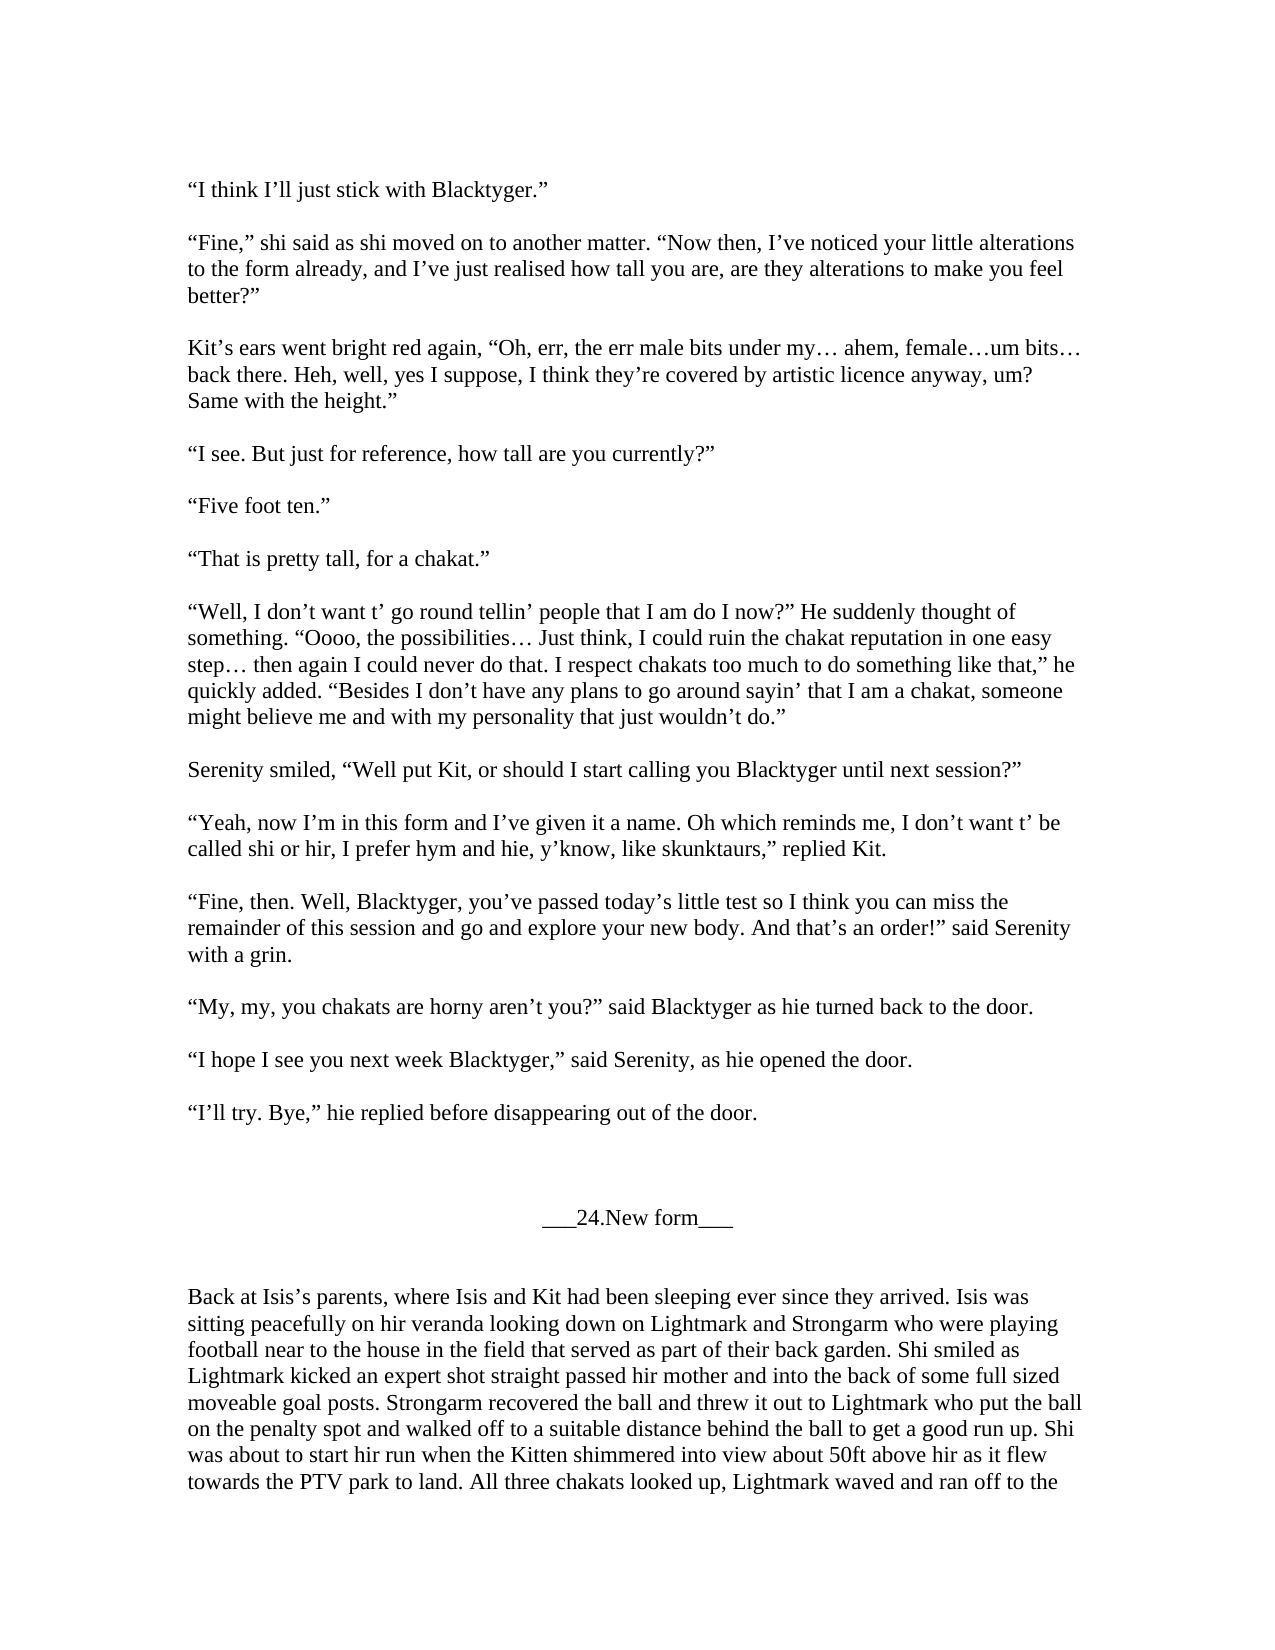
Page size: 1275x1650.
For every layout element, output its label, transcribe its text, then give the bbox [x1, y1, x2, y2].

text “Five foot ten.” [187, 493, 1087, 519]
text “I see. But just for reference, how tall are you currently?” [187, 440, 1087, 466]
text “Fine, then. Well, Blacktyger, you’ve passed today’s little test so I think you can miss the remainder of this session and go and explore your new body. And that’s an order!” said Serenity with a grin. [187, 888, 1087, 967]
text Back at Isis’s parents, where Isis and Kit had been sleeping ever since they arrived. Isis was sitting peacefully on hir veranda looking down on Lightmark and Strongarm who were playing football near to the house in the field that served as part of their back garden. Shi smiled as Lightmark kicked an expert shot straight passed hir mother and into the back of some full sized moveable goal posts. Strongarm recovered the ball and threw it out to Lightmark who put the ball on the penalty spot and walked off to a suitable distance behind the ball to get a good run up. Shi was about to start hir run when the Kitten shimmered into view about 50ft above hir as it flew towards the PTV park to land. All three chakats looked up, Lightmark waved and ran off to the [187, 1283, 1087, 1494]
text “Yeah, now I’m in this form and I’ve given it a name. Oh which reminds me, I don’t want t’ be called shi or hir, I prefer hym and hie, y’know, like skunktaurs,” replied Kit. [187, 809, 1087, 862]
text “Well, I don’t want t’ go round tellin’ people that I am do I now?” He suddenly thought of something. “Oooo, the possibilities… Just think, I could ruin the chakat reputation in one easy step… then again I could never do that. I respect chakats too much to do something like that,” he quickly added. “Besides I don’t have any plans to go around sayin’ that I am a chakat, someone might believe me and with my personality that just wouldn’t do.” [187, 598, 1087, 730]
text “That is pretty tall, for a chakat.” [187, 545, 1087, 572]
text “My, my, you chakats are horny aren’t you?” said Blacktyger as hie turned back to the door. [187, 993, 1087, 1020]
text Kit’s ears went bright red again, “Oh, err, the err male bits under my… ahem, female…um bits… back there. Heh, well, yes I suppose, I think they’re covered by artistic licence anyway, um? Same with the height.” [187, 334, 1087, 413]
text ___24.New form___ [187, 1204, 1087, 1231]
text “I hope I see you next week Blacktyger,” said Serenity, as hie opened the door. [187, 1046, 1087, 1072]
text Serenity smiled, “Well put Kit, or should I start calling you Blacktyger until next session?” [187, 756, 1087, 782]
text “I think I’ll just stick with Blacktyger.” [187, 176, 1087, 203]
text “I’ll try. Bye,” hie replied before disappearing out of the door. [187, 1099, 1087, 1125]
text “Fine,” shi said as shi moved on to another matter. “Now then, I’ve noticed your little alterations to the form already, and I’ve just realised how tall you are, are they alterations to make you feel better?” [187, 229, 1087, 308]
